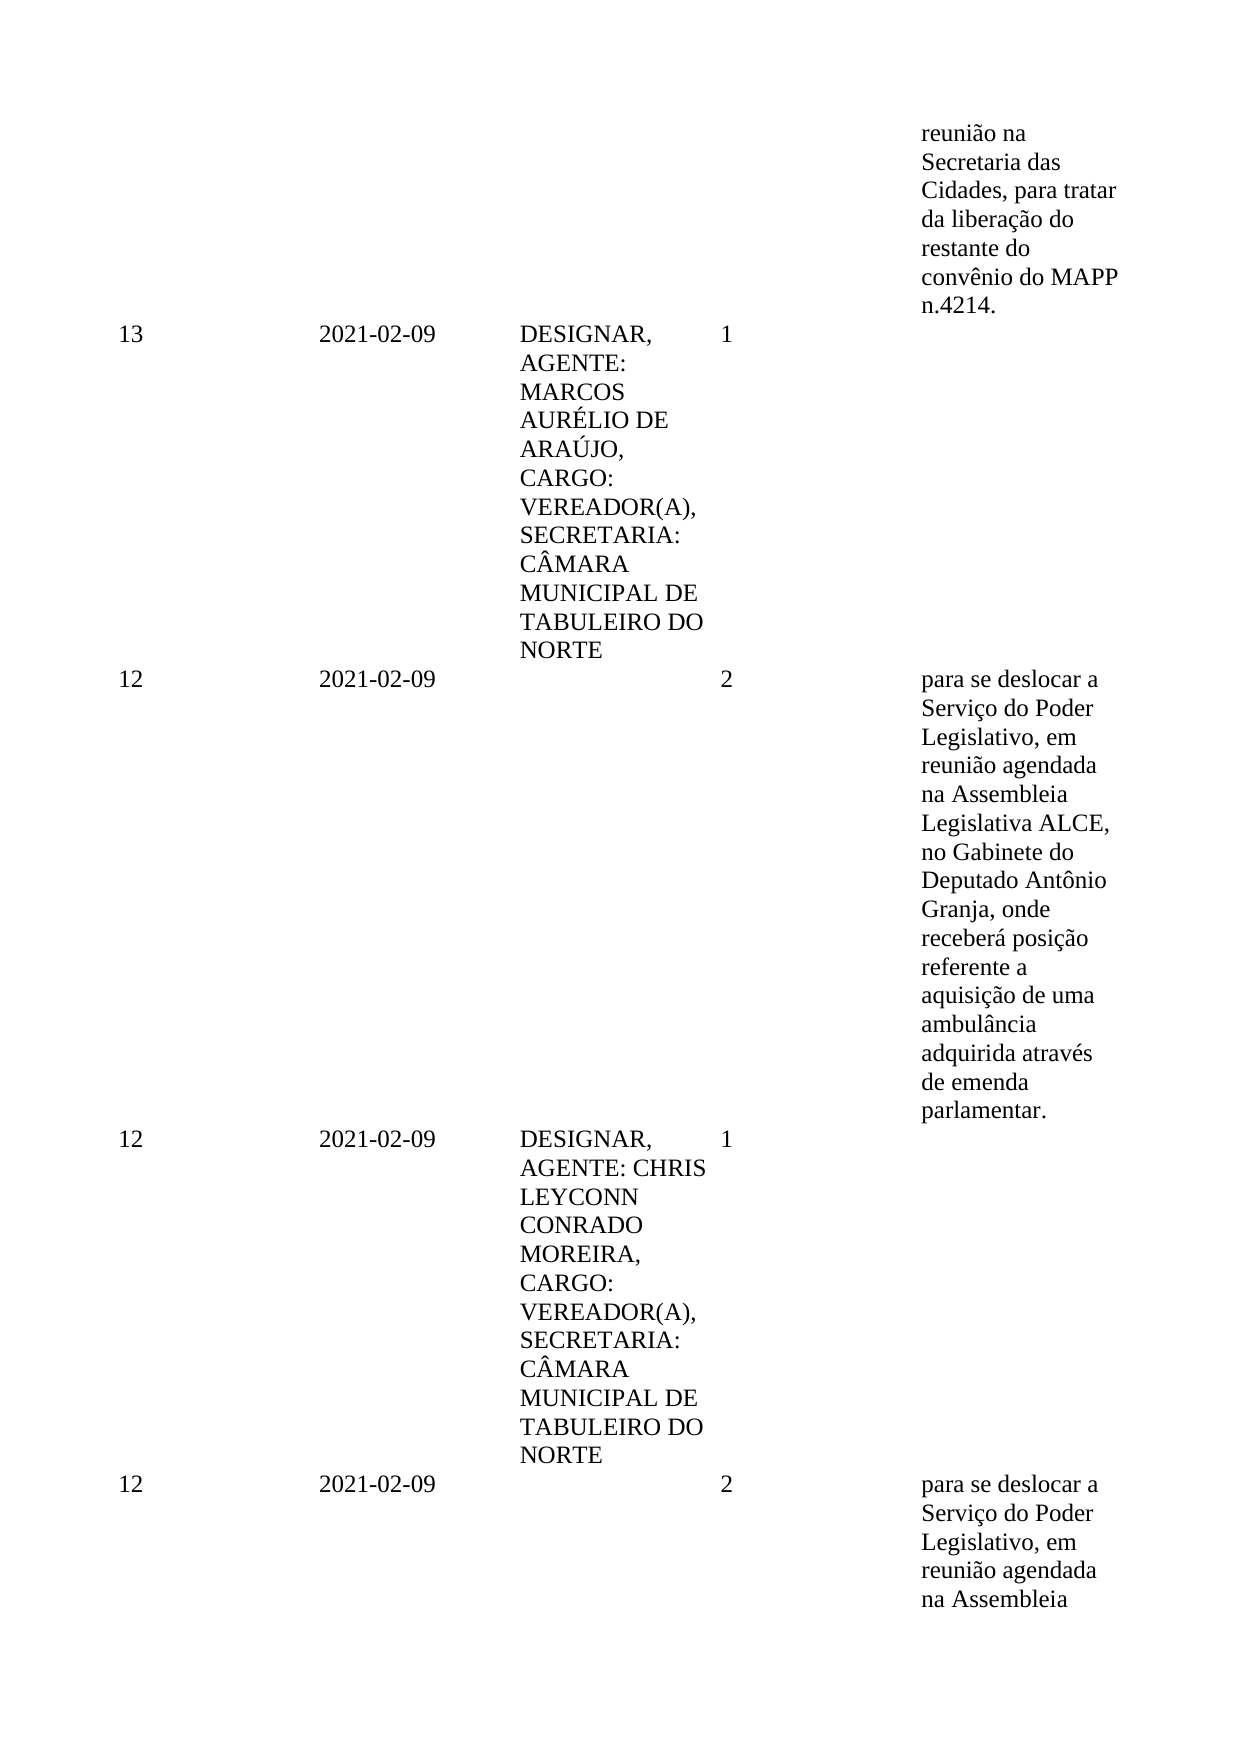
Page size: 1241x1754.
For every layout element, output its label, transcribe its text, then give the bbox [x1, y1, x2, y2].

table_cell 13 [118, 319, 319, 664]
table_cell [720, 118, 921, 319]
table_cell [921, 1124, 1122, 1469]
table_cell 2021-02-09 [319, 1124, 519, 1469]
table_cell DESIGNAR, AGENTE: CHRIS LEYCONN CONRADO MOREIRA, CARGO: VEREADOR(A), SECRETARIA: CÂMARA MUNICIPAL DE TABULEIRO DO NORTE [520, 1124, 720, 1469]
table_cell DESIGNAR, AGENTE: MARCOS AURÉLIO DE ARAÚJO, CARGO: VEREADOR(A), SECRETARIA: CÂMARA MUNICIPAL DE TABULEIRO DO NORTE [520, 319, 720, 664]
table_cell [921, 319, 1122, 664]
table_cell [319, 118, 519, 319]
table_cell [520, 664, 720, 1124]
table_cell para se deslocar a Serviço do Poder Legislativo, em reunião agendada na Assembleia Legislativa ALCE, no Gabinete do Deputado Antônio Granja, onde receberá posição referente a aquisição de uma ambulância adquirida através de emenda parlamentar. [921, 664, 1122, 1124]
table_cell 2021-02-09 [319, 1469, 519, 1613]
table_cell para se deslocar a Serviço do Poder Legislativo, em reunião agendada na Assembleia [921, 1469, 1122, 1613]
table_cell 2 [720, 1469, 921, 1613]
table_cell reunião na Secretaria das Cidades, para tratar da liberação do restante do convênio do MAPP n.4214. [921, 118, 1122, 319]
table_cell [520, 1469, 720, 1613]
table_cell 2021-02-09 [319, 319, 519, 664]
table_cell 1 [720, 319, 921, 664]
table_cell 12 [118, 1124, 319, 1469]
table_cell [520, 118, 720, 319]
table_cell 2021-02-09 [319, 664, 519, 1124]
table_cell 12 [118, 1469, 319, 1613]
table_cell 12 [118, 664, 319, 1124]
table_cell [118, 118, 319, 319]
table_cell 2 [720, 664, 921, 1124]
table_cell 1 [720, 1124, 921, 1469]
